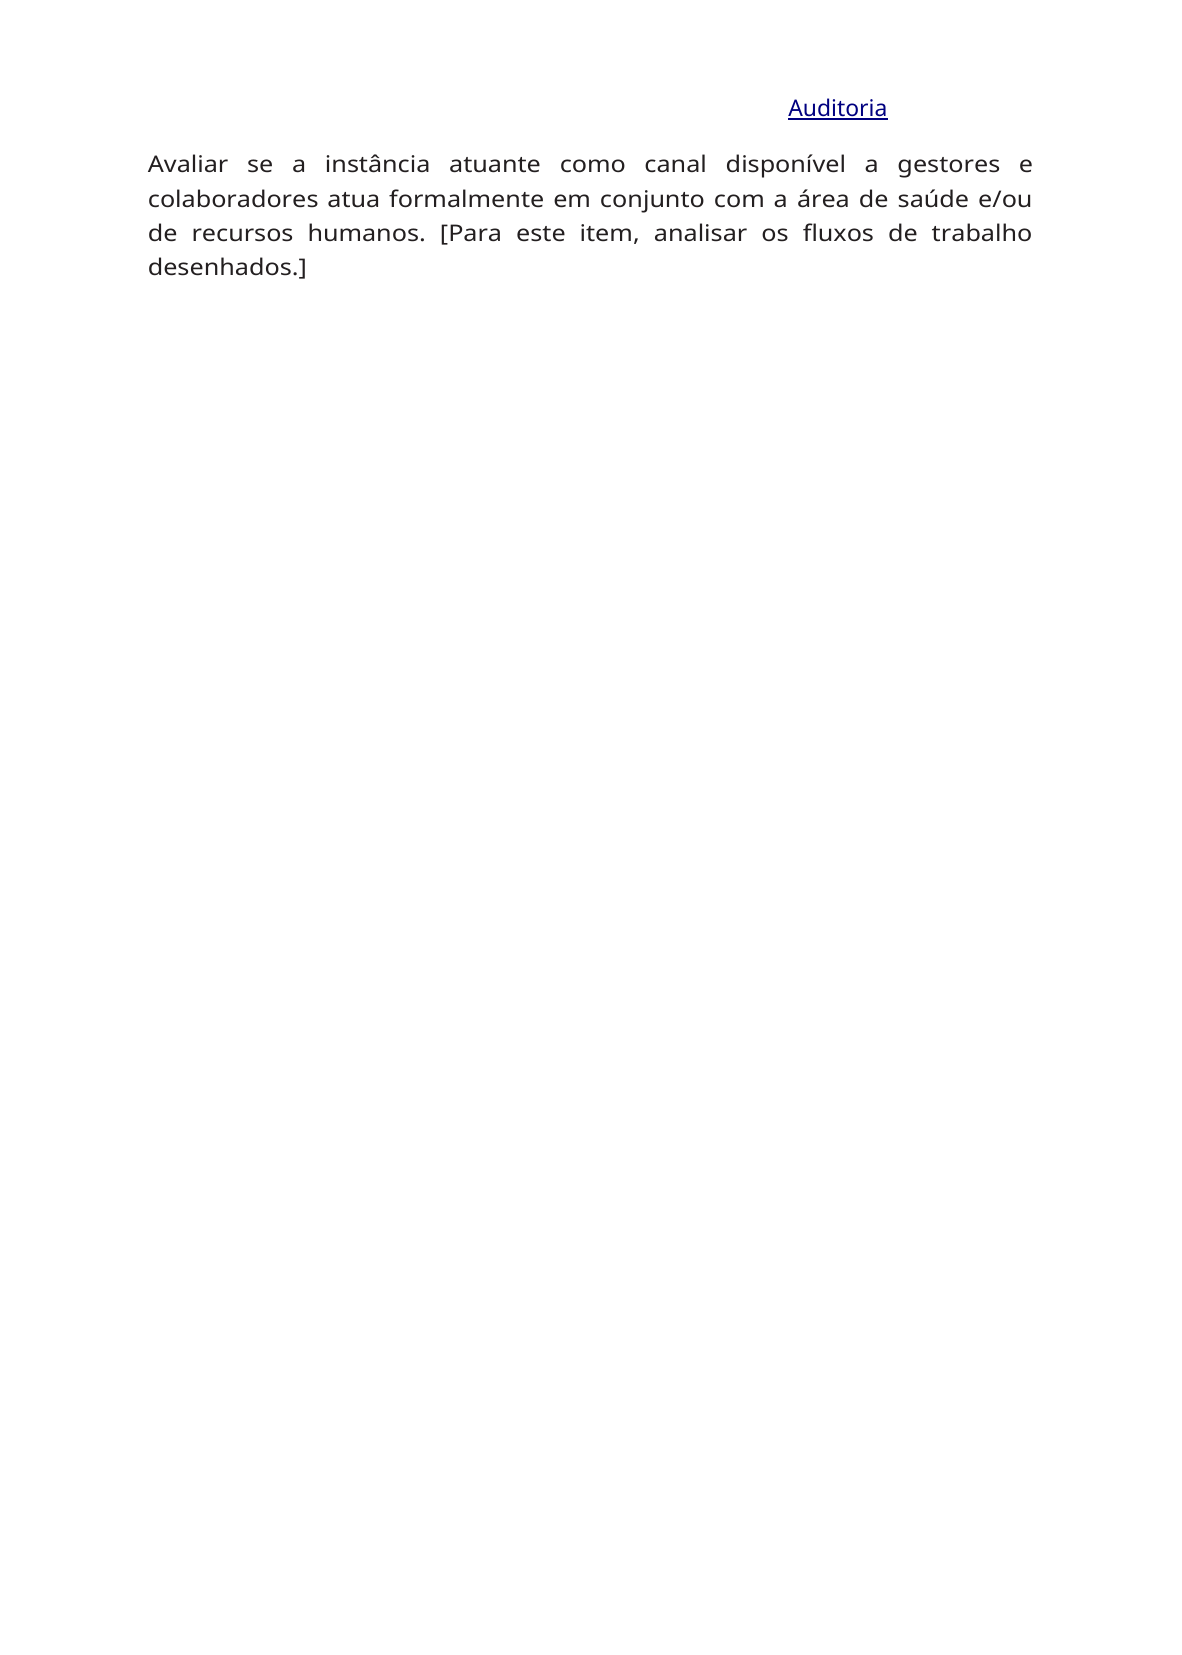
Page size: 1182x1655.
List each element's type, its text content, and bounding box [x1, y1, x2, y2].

text Avaliar se a instância atuante como canal disponível a gestores e colaboradores atua formalmente em conjunto com a área de saúde e/ou de recursos humanos. [Para este item, analisar os fluxos de trabalho desenhados.] [148, 148, 1034, 283]
